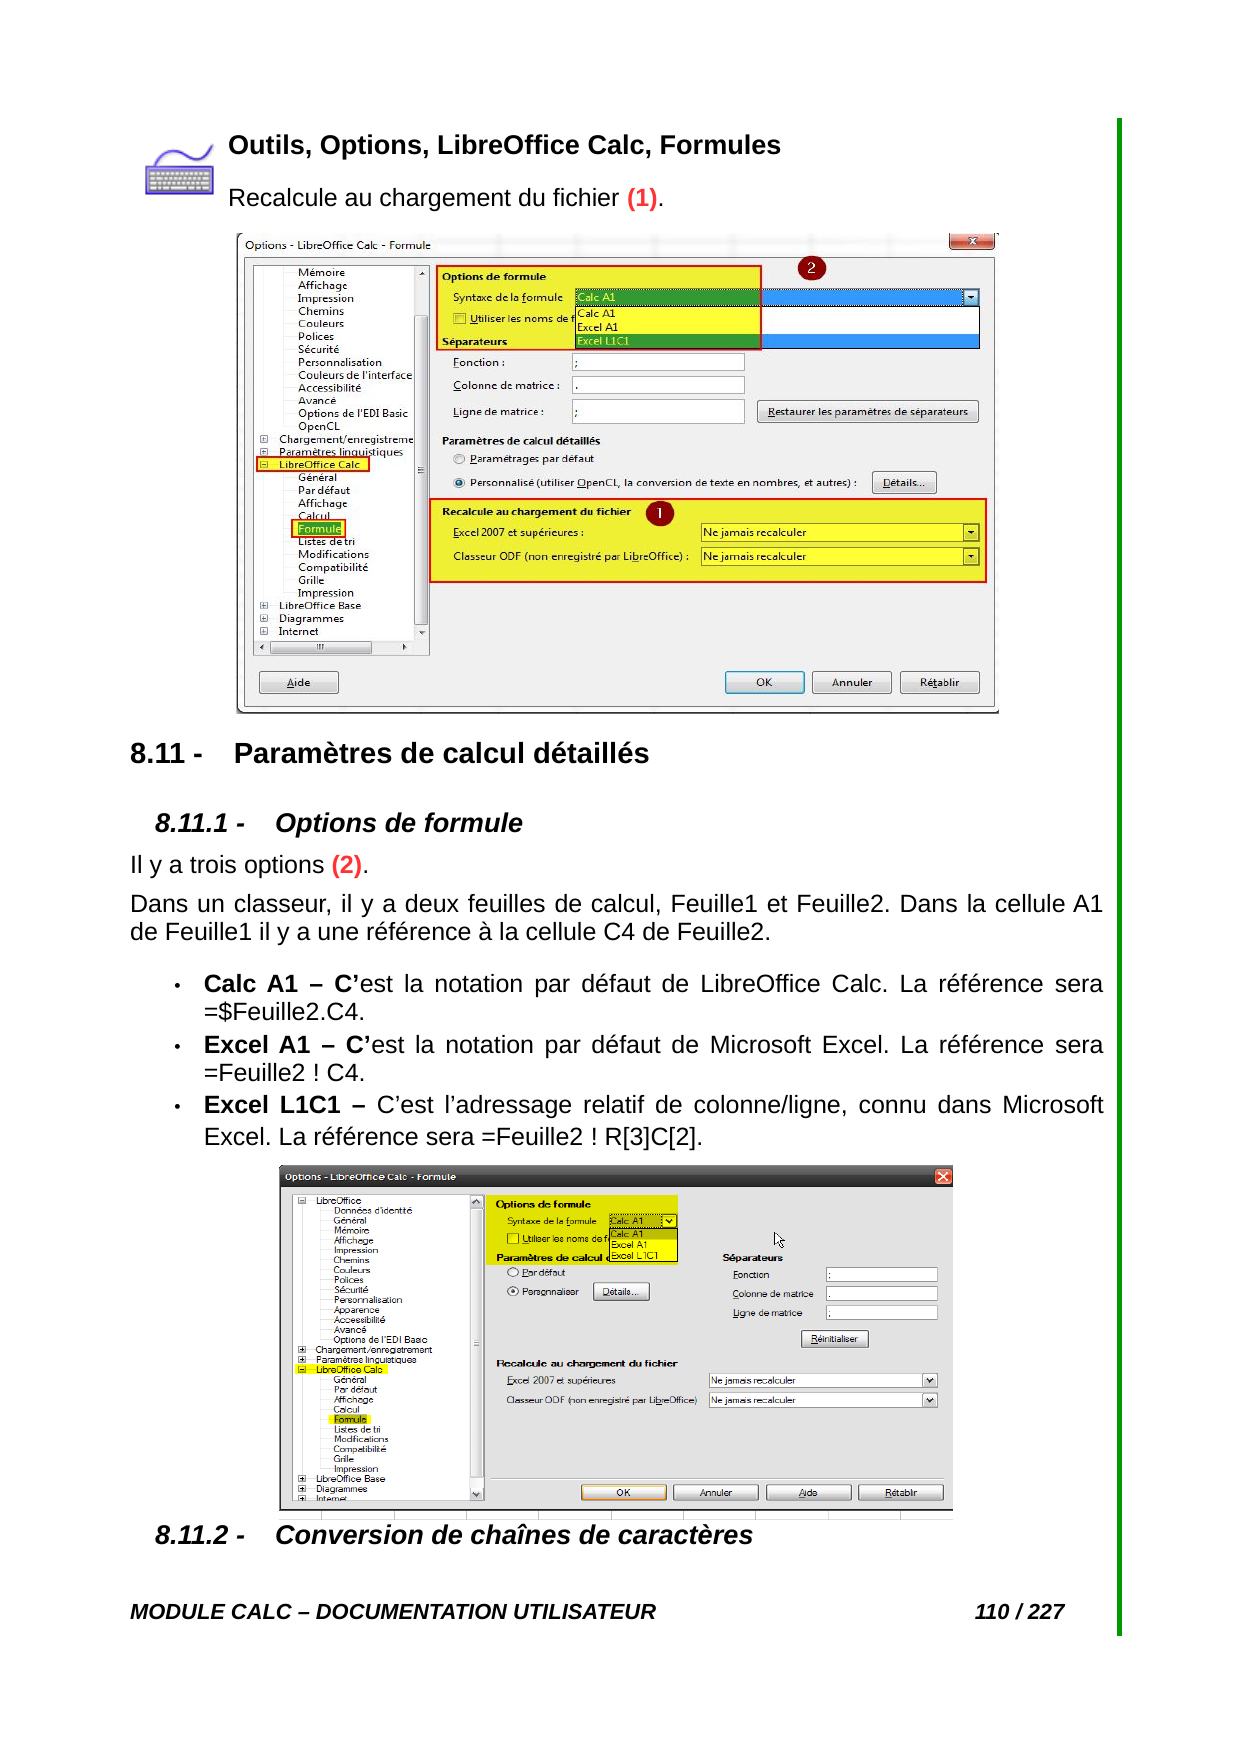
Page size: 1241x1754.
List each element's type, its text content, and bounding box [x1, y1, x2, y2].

picture [141, 133, 217, 209]
picture [236, 233, 999, 714]
subtitle Paramètres de calcul détaillés [130, 714, 1105, 770]
text Recalcule au chargement du fichier (1). [130, 184, 1105, 212]
list Calc A1 – C’est la notation par défaut de LibreOffice Calc. La référence sera =$Feuille2.C4. [174, 969, 1105, 1025]
list Excel L1C1 – C’est l’adressage relatif de colonne/ligne, connu dans Microsoft Excel. La référence sera =Feuille2 ! R[3]C[2]. [174, 1087, 1105, 1152]
subtitle Options de formule [155, 808, 1105, 838]
text Outils, Options, LibreOffice Calc, Formules [130, 130, 1105, 160]
subtitle Conversion de chaînes de caractères [155, 1520, 1105, 1550]
picture [279, 1165, 953, 1520]
text Il y a trois options (2). [130, 850, 1105, 878]
list Excel A1 – C’est la notation par défaut de Microsoft Excel. La référence sera =Feuille2 ! C4. [174, 1031, 1105, 1087]
text Dans un classeur, il y a deux feuilles de calcul, Feuille1 et Feuille2. Dans la cellule A1 de Feuille1 il y a une référence à la cellule C4 de Feuille2. [130, 890, 1105, 946]
